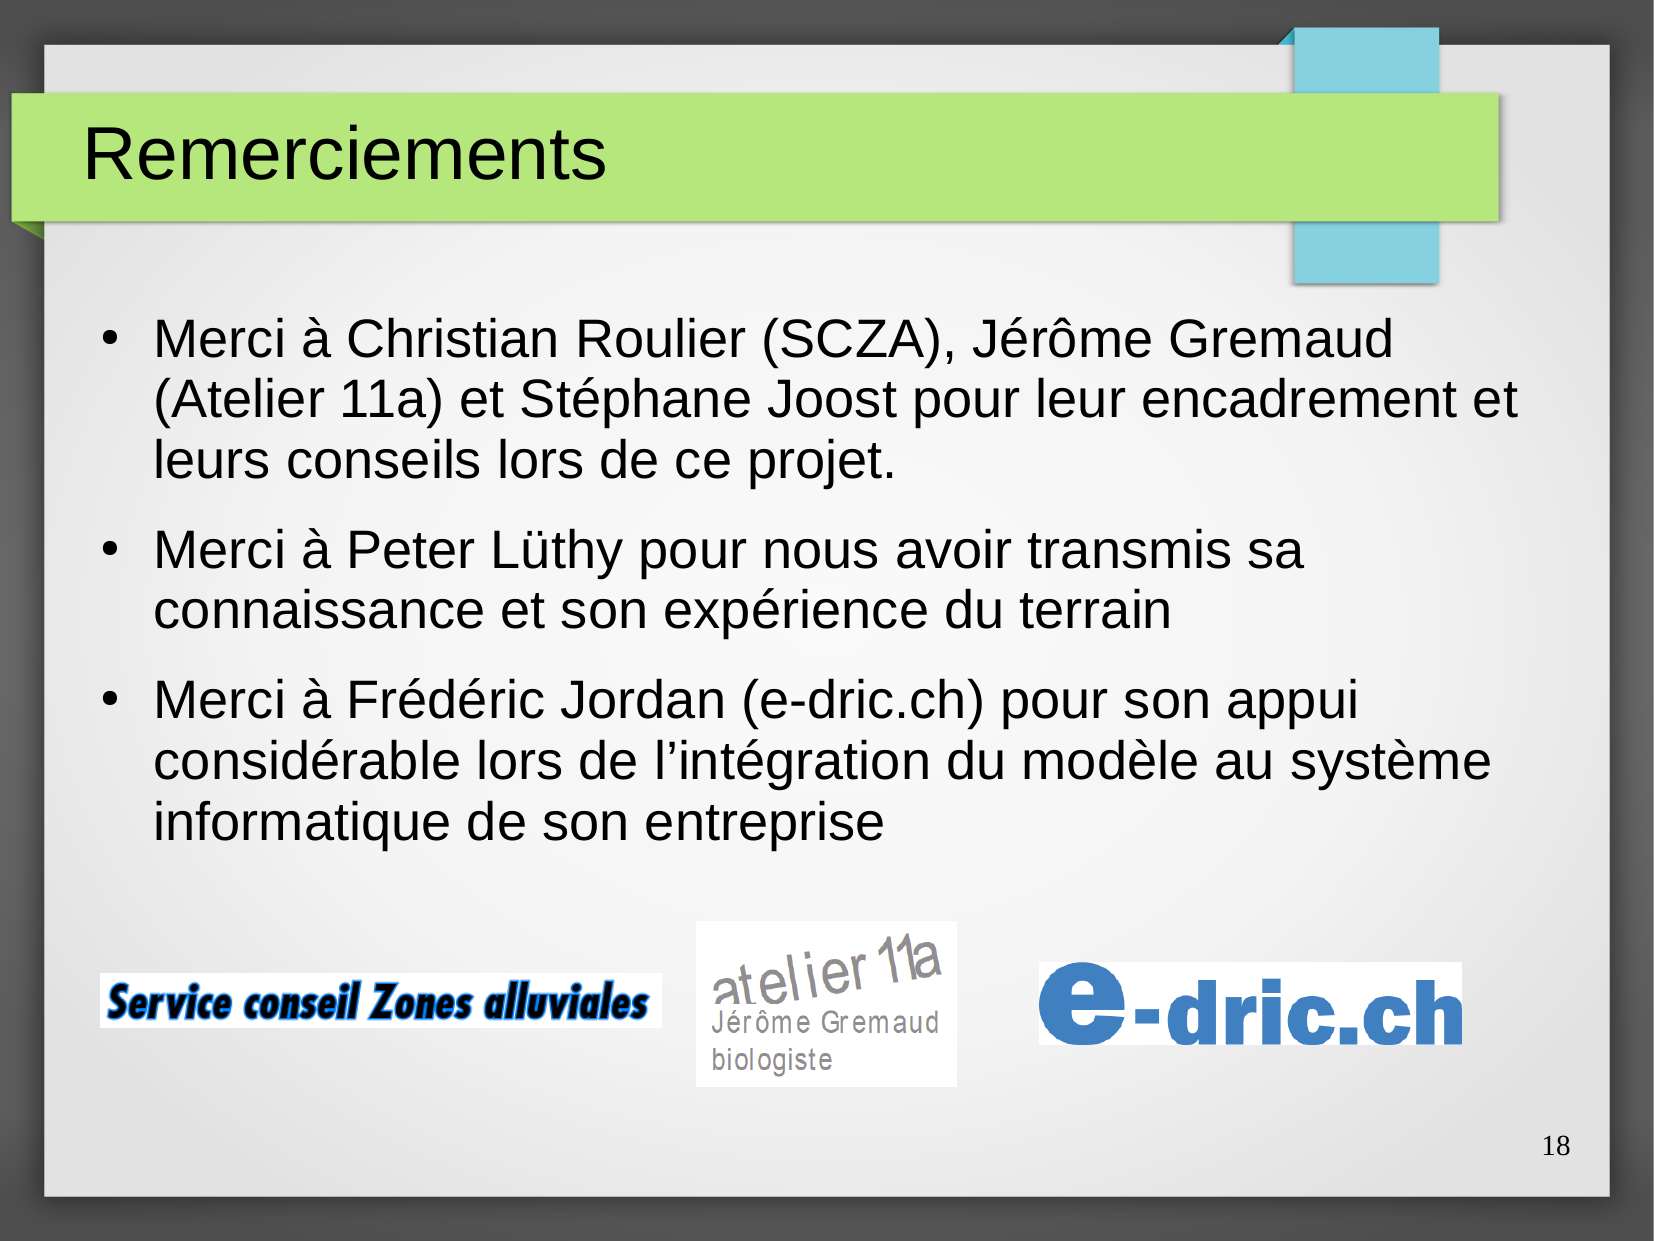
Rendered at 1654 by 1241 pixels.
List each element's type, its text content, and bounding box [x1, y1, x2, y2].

picture [0, 0, 1654, 1241]
list Merci à Christian Roulier (SCZA), Jérôme Gremaud (Atelier 11a) et Stéphane Joost pour leur encadrement et leurs conseils lors de ce projet. Merci à Peter Lüthy pour nous avoir transmis sa connaissance et son expérience du terrain Merci à Frédéric Jordan (e-dric.ch) pour son appui considérable lors de l’intégration du modèle au système informatique de son entreprise [82, 308, 1571, 910]
title Remerciements [82, 94, 1264, 213]
